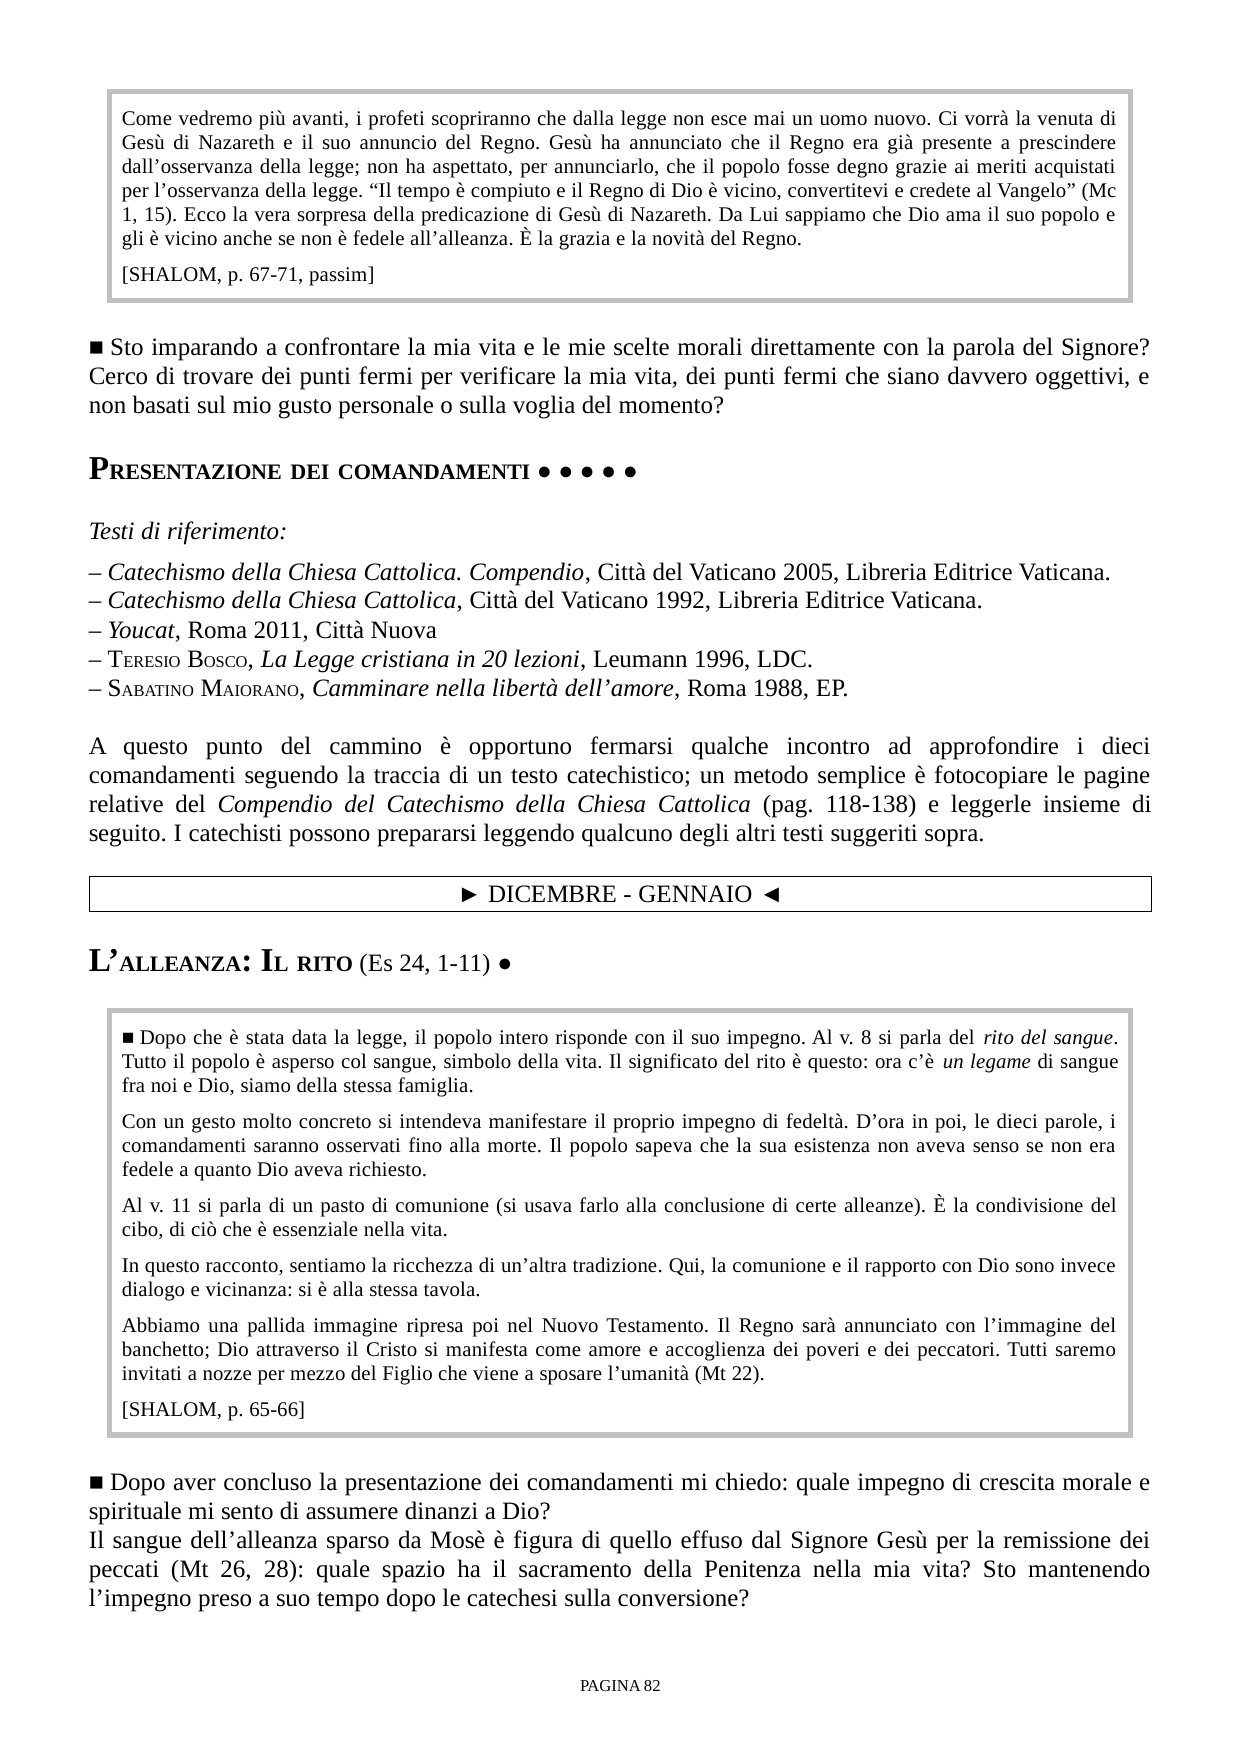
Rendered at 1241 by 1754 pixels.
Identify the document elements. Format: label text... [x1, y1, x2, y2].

text Testi di riferimento: [88, 516, 1152, 544]
text – Sabatino Maiorano, Camminare nella libertà dell’amore, Roma 1988, EP. [88, 673, 1152, 702]
text Presentazione dei comandamenti ● ● ● ● ● [88, 448, 1152, 486]
text A questo punto del cammino è opportuno fermarsi qualche incontro ad approfondire i dieci comandamenti seguendo la traccia di un testo catechistico; un metodo semplice è fotocopiare le pagine relative del Compendio del Catechismo della Chiesa Cattolica (pag. 118-138) e leggerle insieme di seguito. I catechisti possono prepararsi leggendo qualcuno degli altri testi suggeriti sopra. [88, 731, 1152, 847]
text ■ Sto imparando a confrontare la mia vita e le mie scelte morali direttamente con la parola del Signore? Cerco di trovare dei punti fermi per verificare la mia vita, dei punti fermi che siano davvero oggettivi, e non basati sul mio gusto personale o sulla voglia del momento? [88, 332, 1152, 419]
text Il sangue dell’alleanza sparso da Mosè è figura di quello effuso dal Signore Gesù per la remissione dei peccati (Mt 26, 28): quale spazio ha il sacramento della Penitenza nella mia vita? Sto mantenendo l’impegno preso a suo tempo dopo le catechesi sulla conversione? [88, 1524, 1152, 1612]
text – Teresio Bosco, La Legge cristiana in 20 lezioni, Leumann 1996, LDC. [88, 643, 1152, 673]
text ■ Dopo aver concluso la presentazione dei comandamenti mi chiedo: quale impegno di crescita morale e spirituale mi sento di assumere dinanzi a Dio? [88, 1466, 1152, 1524]
text – Youcat, Roma 2011, Città Nuova [88, 614, 1152, 643]
text – Catechismo della Chiesa Cattolica, Città del Vaticano 1992, Libreria Editrice Vaticana. [88, 585, 1152, 614]
text L’alleanza: Il rito (Es 24, 1-11) ● [88, 940, 1152, 979]
table_header Come vedremo più avanti, i profeti scopriranno che dalla legge non esce mai un uomo nuovo. Ci vorrà la venuta di Gesù di Nazareth e il suo annuncio del Regno. Gesù ha annunciato che il Regno era già presente a prescindere dall’osservanza della legge; non ha aspettato, per annunciarlo, che il popolo fosse degno grazie ai meriti acquistati per l’osservanza della legge. “Il tempo è compiuto e il Regno di Dio è vicino, convertitevi e credete al Vangelo” (Mc 1, 15). Ecco la vera sorpresa della predicazione di Gesù di Nazareth. Da Lui sappiamo che Dio ama il suo popolo e gli è vicino anche se non è fedele all’alleanza. È la grazia e la novità del Regno. [SHALOM, p. 67-71, passim] [112, 94, 1128, 297]
table_header ■ Dopo che è stata data la legge, il popolo intero risponde con il suo impegno. Al v. 8 si parla del rito del sangue. Tutto il popolo è asperso col sangue, simbolo della vita. Il significato del rito è questo: ora c’è un legame di sangue fra noi e Dio, siamo della stessa famiglia. Con un gesto molto concreto si intendeva manifestare il proprio impegno di fedeltà. D’ora in poi, le dieci parole, i comandamenti saranno osservati fino alla morte. Il popolo sapeva che la sua esistenza non aveva senso se non era fedele a quanto Dio aveva richiesto. Al v. 11 si parla di un pasto di comunione (si usava farlo alla conclusione di certe alleanze). È la condivisione del cibo, di ciò che è essenziale nella vita. In questo racconto, sentiamo la ricchezza di un’altra tradizione. Qui, la comunione e il rapporto con Dio sono invece dialogo e vicinanza: si è alla stessa tavola. Abbiamo una pallida immagine ripresa poi nel Nuovo Testamento. Il Regno sarà annunciato con l’immagine del banchetto; Dio attraverso il Cristo si manifesta come amore e accoglienza dei poveri e dei peccatori. Tutti saremo invitati a nozze per mezzo del Figlio che viene a sposare l’umanità (Mt 22). [SHALOM, p. 65-66] [112, 1013, 1128, 1432]
text – Catechismo della Chiesa Cattolica. Compendio, Città del Vaticano 2005, Libreria Editrice Vaticana. [88, 556, 1152, 585]
text ► DICEMBRE - GENNAIO ◄ [90, 877, 1151, 911]
